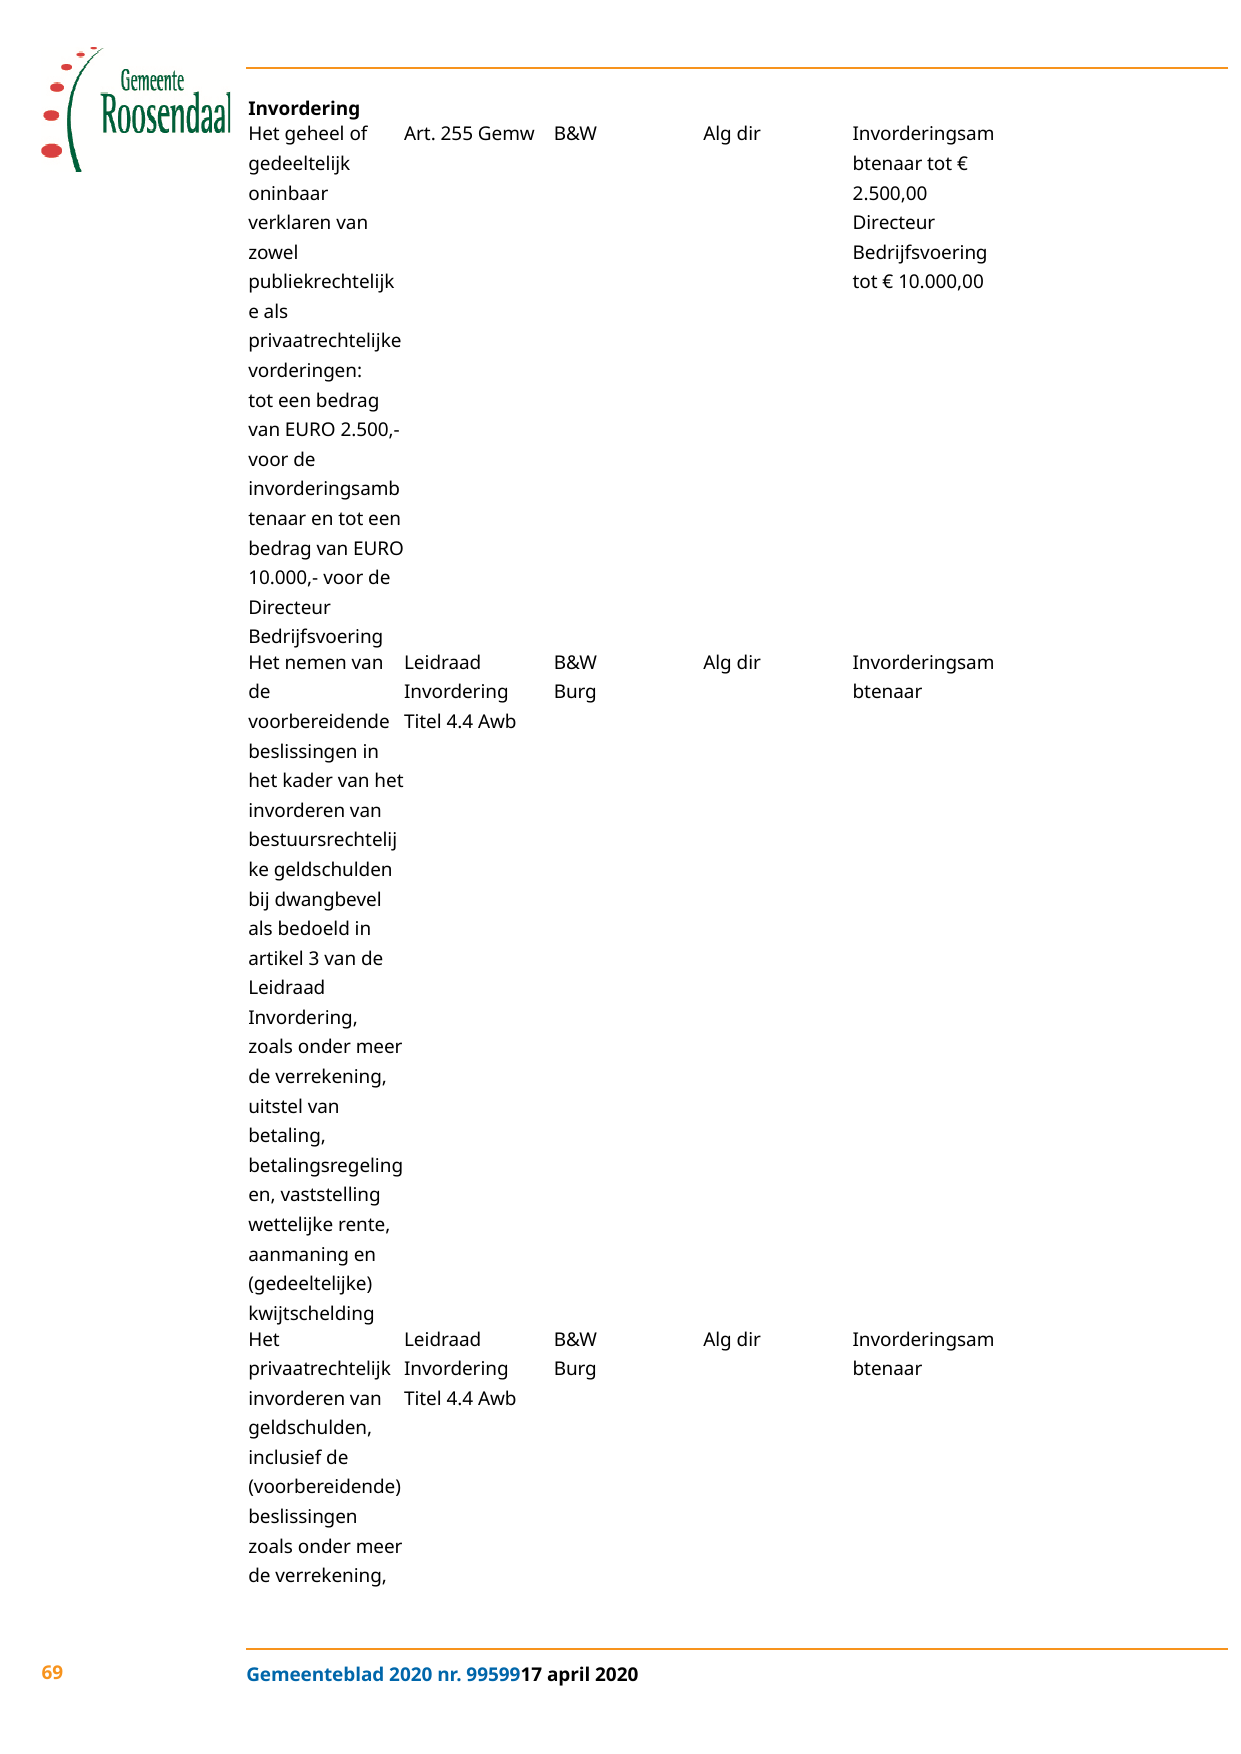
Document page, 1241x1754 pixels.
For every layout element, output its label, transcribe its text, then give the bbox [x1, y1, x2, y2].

table_cell Invorderingsambtenaar [853, 649, 1002, 1326]
table_cell [1002, 649, 1152, 1326]
table_cell Invorderingsambtenaar tot € 2.500,00 Directeur Bedrijfsvoering tot € 10.000,00 [853, 121, 1002, 649]
table_cell Leidraad Invordering Titel 4.4 Awb [404, 1326, 553, 1588]
table_cell B&W [554, 121, 703, 649]
table_cell [404, 95, 553, 121]
table_cell [703, 95, 852, 121]
table_cell Alg dir [703, 649, 852, 1326]
table_cell [1002, 95, 1152, 121]
table_cell Leidraad Invordering Titel 4.4 Awb [404, 649, 553, 1326]
table_cell [1002, 1326, 1152, 1588]
table_cell [853, 95, 1002, 121]
table_cell Het geheel of gedeeltelijk oninbaar verklaren van zowel publiekrechtelijke als privaatrechtelijke vorderingen: tot een bedrag van EURO 2.500,- voor de invorderingsambtenaar en tot een bedrag van EURO 10.000,- voor de Directeur Bedrijfsvoering [248, 121, 404, 649]
table_cell [1002, 121, 1152, 649]
table_cell Het nemen van de voorbereidende beslissingen in het kader van het invorderen van bestuursrechtelijke geldschulden bij dwangbevel als bedoeld in artikel 3 van de Leidraad Invordering, zoals onder meer de verrekening, uitstel van betaling, betalingsregelingen, vaststelling wettelijke rente, aanmaning en (gedeeltelijke) kwijtschelding [248, 649, 404, 1326]
table_cell B&W Burg [554, 1326, 703, 1588]
table_cell Invorderingsambtenaar [853, 1326, 1002, 1588]
picture [41, 47, 231, 172]
table_cell Art. 255 Gemw [404, 121, 553, 649]
table_cell B&W Burg [554, 649, 703, 1326]
table_cell Het privaatrechtelijk invorderen van geldschulden, inclusief de (voorbereidende) beslissingen zoals onder meer de verrekening, [248, 1326, 404, 1588]
table_cell Alg dir [703, 121, 852, 649]
table_cell Invordering [248, 95, 404, 121]
table_cell Alg dir [703, 1326, 852, 1588]
table_cell [554, 95, 703, 121]
